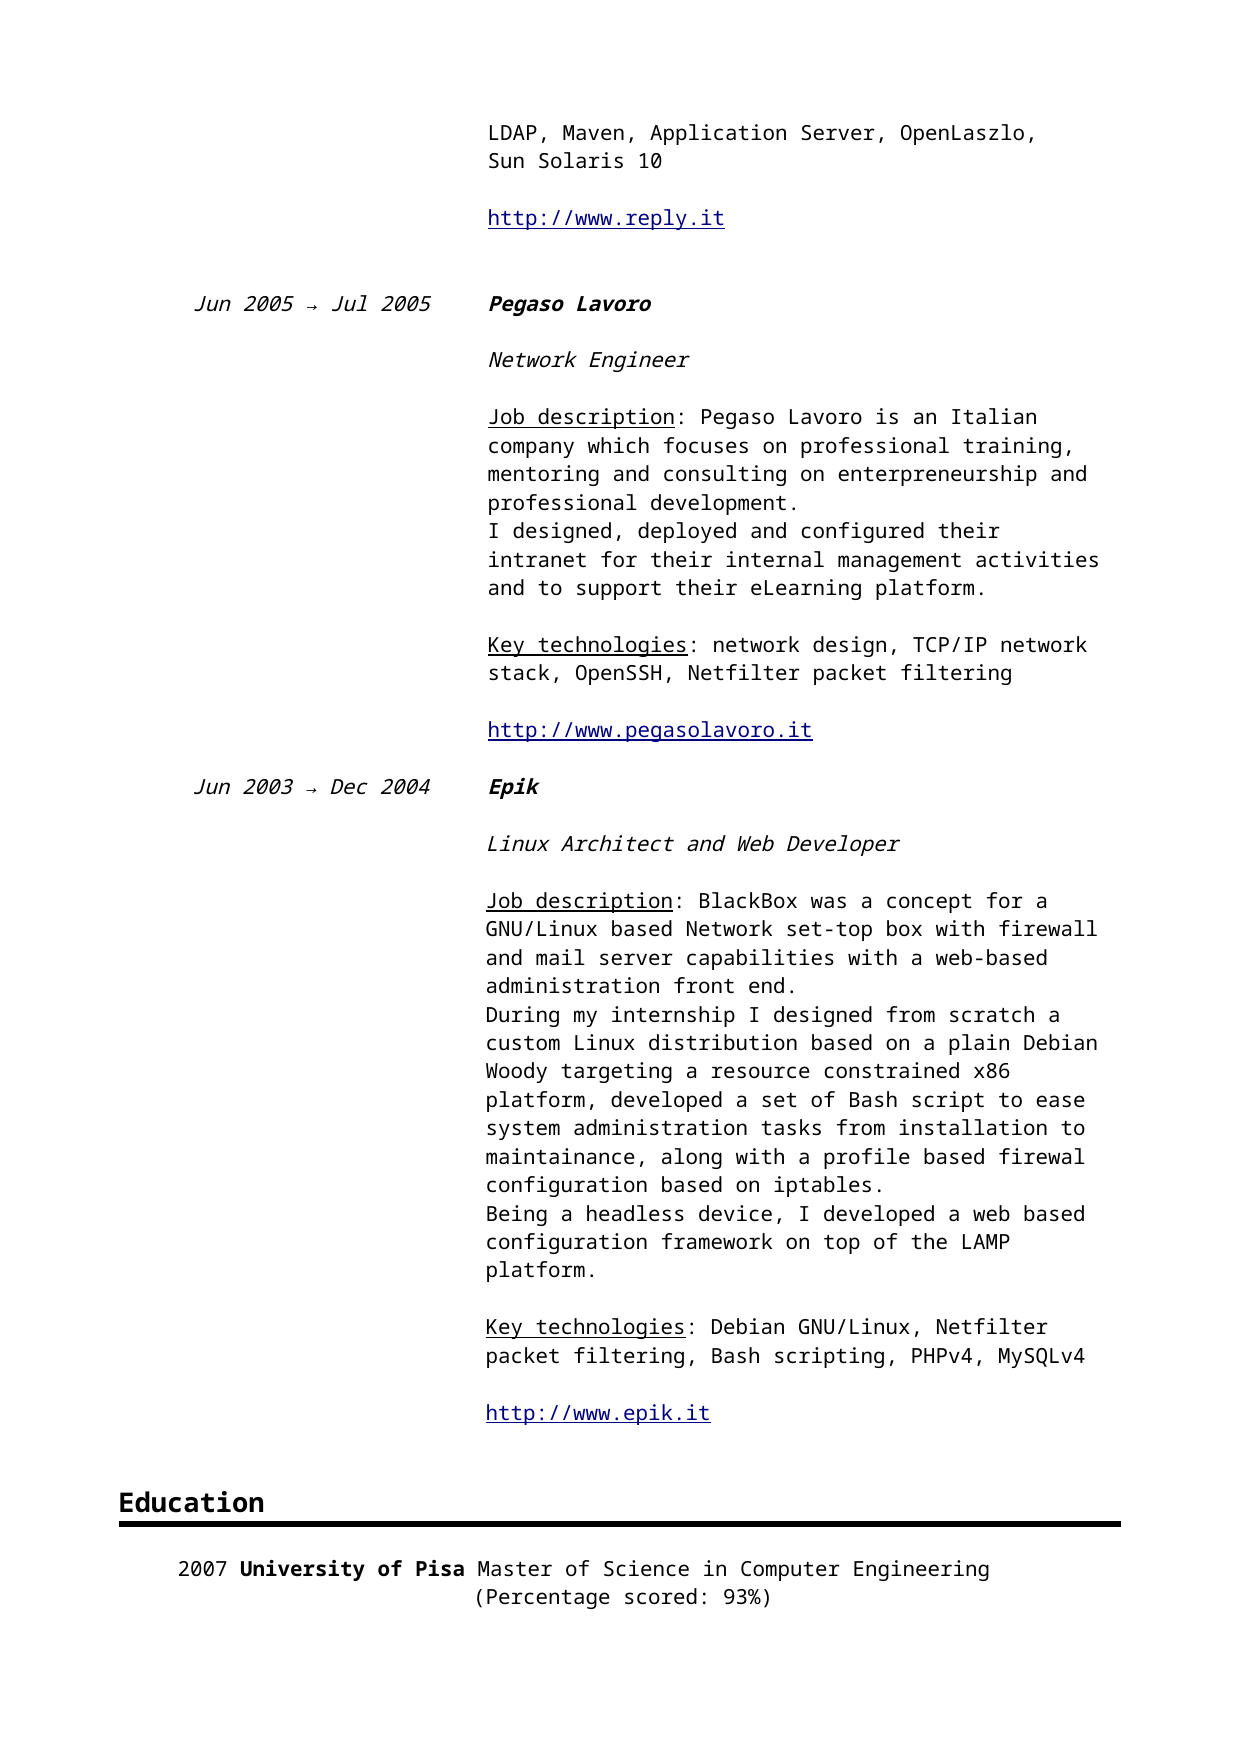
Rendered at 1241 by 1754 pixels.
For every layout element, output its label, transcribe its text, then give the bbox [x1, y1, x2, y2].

text Job description: Pegaso Lavoro is an Italian company which focuses on professional training, mentoring and consulting on enterpreneurship and professional development. [118, 402, 1122, 516]
text LDAP, Maven, Application Server, OpenLaszlo, Sun Solaris 10 [118, 118, 1122, 175]
text 2007 University of Pisa Master of Science in Computer Engineering [118, 1554, 1122, 1582]
text Being a headless device, I developed a web based configuration framework on top of the LAMP platform. [485, 1199, 1122, 1284]
text http://www.reply.it [118, 203, 1122, 232]
text Education [118, 1483, 1122, 1520]
text During my internship I designed from scratch a custom Linux distribution based on a plain Debian Woody targeting a resource constrained x86 platform, developed a set of Bash script to ease system administration tasks from installation to maintainance, along with a profile based firewal configuration based on iptables. [485, 1000, 1122, 1199]
text (Percentage scored: 93%) [118, 1582, 1122, 1611]
text Jun 2003 → Dec 2004 Epik [118, 772, 1122, 801]
text Key technologies: Debian GNU/Linux, Netfilter packet filtering, Bash scripting, PHPv4, MySQLv4 [485, 1312, 1122, 1369]
text I designed, deployed and configured their intranet for their internal management activities and to support their eLearning platform. [118, 516, 1122, 602]
text Linux Architect and Web Developer [485, 829, 1122, 857]
text Network Engineer [118, 346, 1122, 374]
text Job description: BlackBox was a concept for a GNU/Linux based Network set-top box with firewall and mail server capabilities with a web-based administration front end. [485, 886, 1122, 1000]
text Jun 2005 → Jul 2005 Pegaso Lavoro [118, 289, 1122, 317]
text http://www.pegasolavoro.it [118, 715, 1122, 744]
text http://www.epik.it [485, 1398, 1122, 1426]
text Key technologies: network design, TCP/IP network stack, OpenSSH, Netfilter packet filtering [118, 630, 1122, 687]
